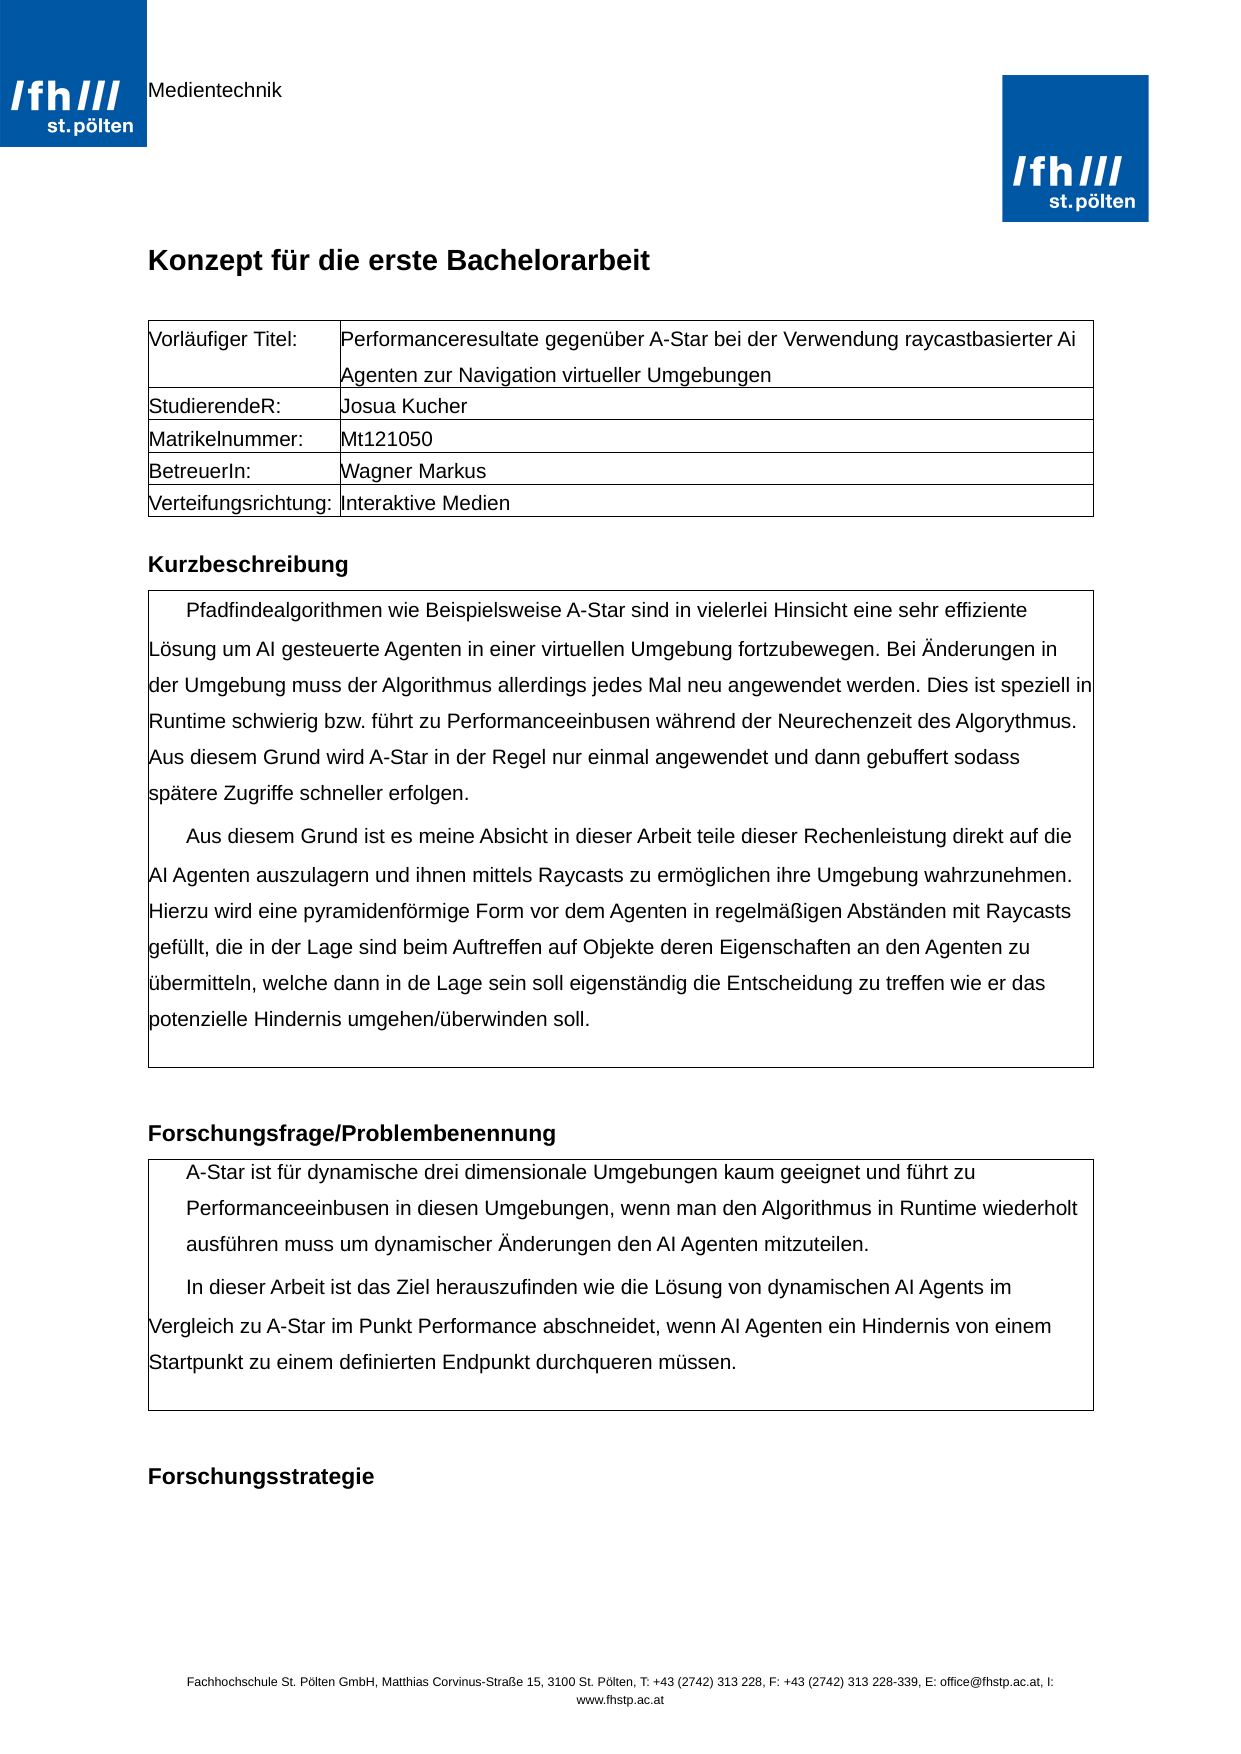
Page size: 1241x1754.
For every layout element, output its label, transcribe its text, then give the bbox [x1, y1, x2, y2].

table_header A-Star ist für dynamische drei dimensionale Umgebungen kaum geeignet und führt zu Performanceeinbusen in diesen Umgebungen, wenn man den Algorithmus in Runtime wiederholt ausführen muss um dynamischer Änderungen den AI Agenten mitzuteilen. In dieser Arbeit ist das Ziel herauszufinden wie die Lösung von dynamischen AI Agents im Vergleich zu A-Star im Punkt Performance abschneidet, wenn AI Agenten ein Hindernis von einem Startpunkt zu einem definierten Endpunkt durchqueren müssen. [149, 1160, 1093, 1410]
table_cell Mt121050 [341, 420, 1093, 452]
picture [0, 0, 147, 147]
table_cell Verteifungsrichtung: [149, 485, 340, 516]
table_cell Josua Kucher [341, 388, 1093, 419]
text Forschungsstrategie [148, 1463, 1092, 1489]
table_cell BetreuerIn: [149, 453, 340, 484]
text Konzept für die erste Bachelorarbeit [148, 242, 1092, 276]
table_header Performanceresultate gegenüber A-Star bei der Verwendung raycastbasierter Ai Agenten zur Navigation virtueller Umgebungen [341, 321, 1093, 387]
table_header Pfadfindealgorithmen wie Beispielsweise A-Star sind in vielerlei Hinsicht eine sehr effiziente Lösung um AI gesteuerte Agenten in einer virtuellen Umgebung fortzubewegen. Bei Änderungen in der Umgebung muss der Algorithmus allerdings jedes Mal neu angewendet werden. Dies ist speziell in Runtime schwierig bzw. führt zu Performanceeinbusen während der Neurechenzeit des Algorythmus. Aus diesem Grund wird A-Star in der Regel nur einmal angewendet und dann gebuffert sodass spätere Zugriffe schneller erfolgen. Aus diesem Grund ist es meine Absicht in dieser Arbeit teile dieser Rechenleistung direkt auf die AI Agenten auszulagern und ihnen mittels Raycasts zu ermöglichen ihre Umgebung wahrzunehmen. Hierzu wird eine pyramidenförmige Form vor dem Agenten in regelmäßigen Abständen mit Raycasts gefüllt, die in der Lage sind beim Auftreffen auf Objekte deren Eigenschaften an den Agenten zu übermitteln, welche dann in de Lage sein soll eigenständig die Entscheidung zu treffen wie er das potenzielle Hindernis umgehen/überwinden soll. [149, 591, 1093, 1067]
table_cell Matrikelnummer: [149, 420, 340, 452]
table_cell Wagner Markus [341, 453, 1093, 484]
text Forschungsfrage/Problembenennung [148, 1119, 1092, 1146]
table_cell Interaktive Medien [341, 485, 1093, 516]
table_cell StudierendeR: [149, 388, 340, 419]
table_header Vorläufiger Titel: [149, 321, 340, 387]
picture [1002, 75, 1149, 222]
text Kurzbeschreibung [148, 551, 1092, 577]
